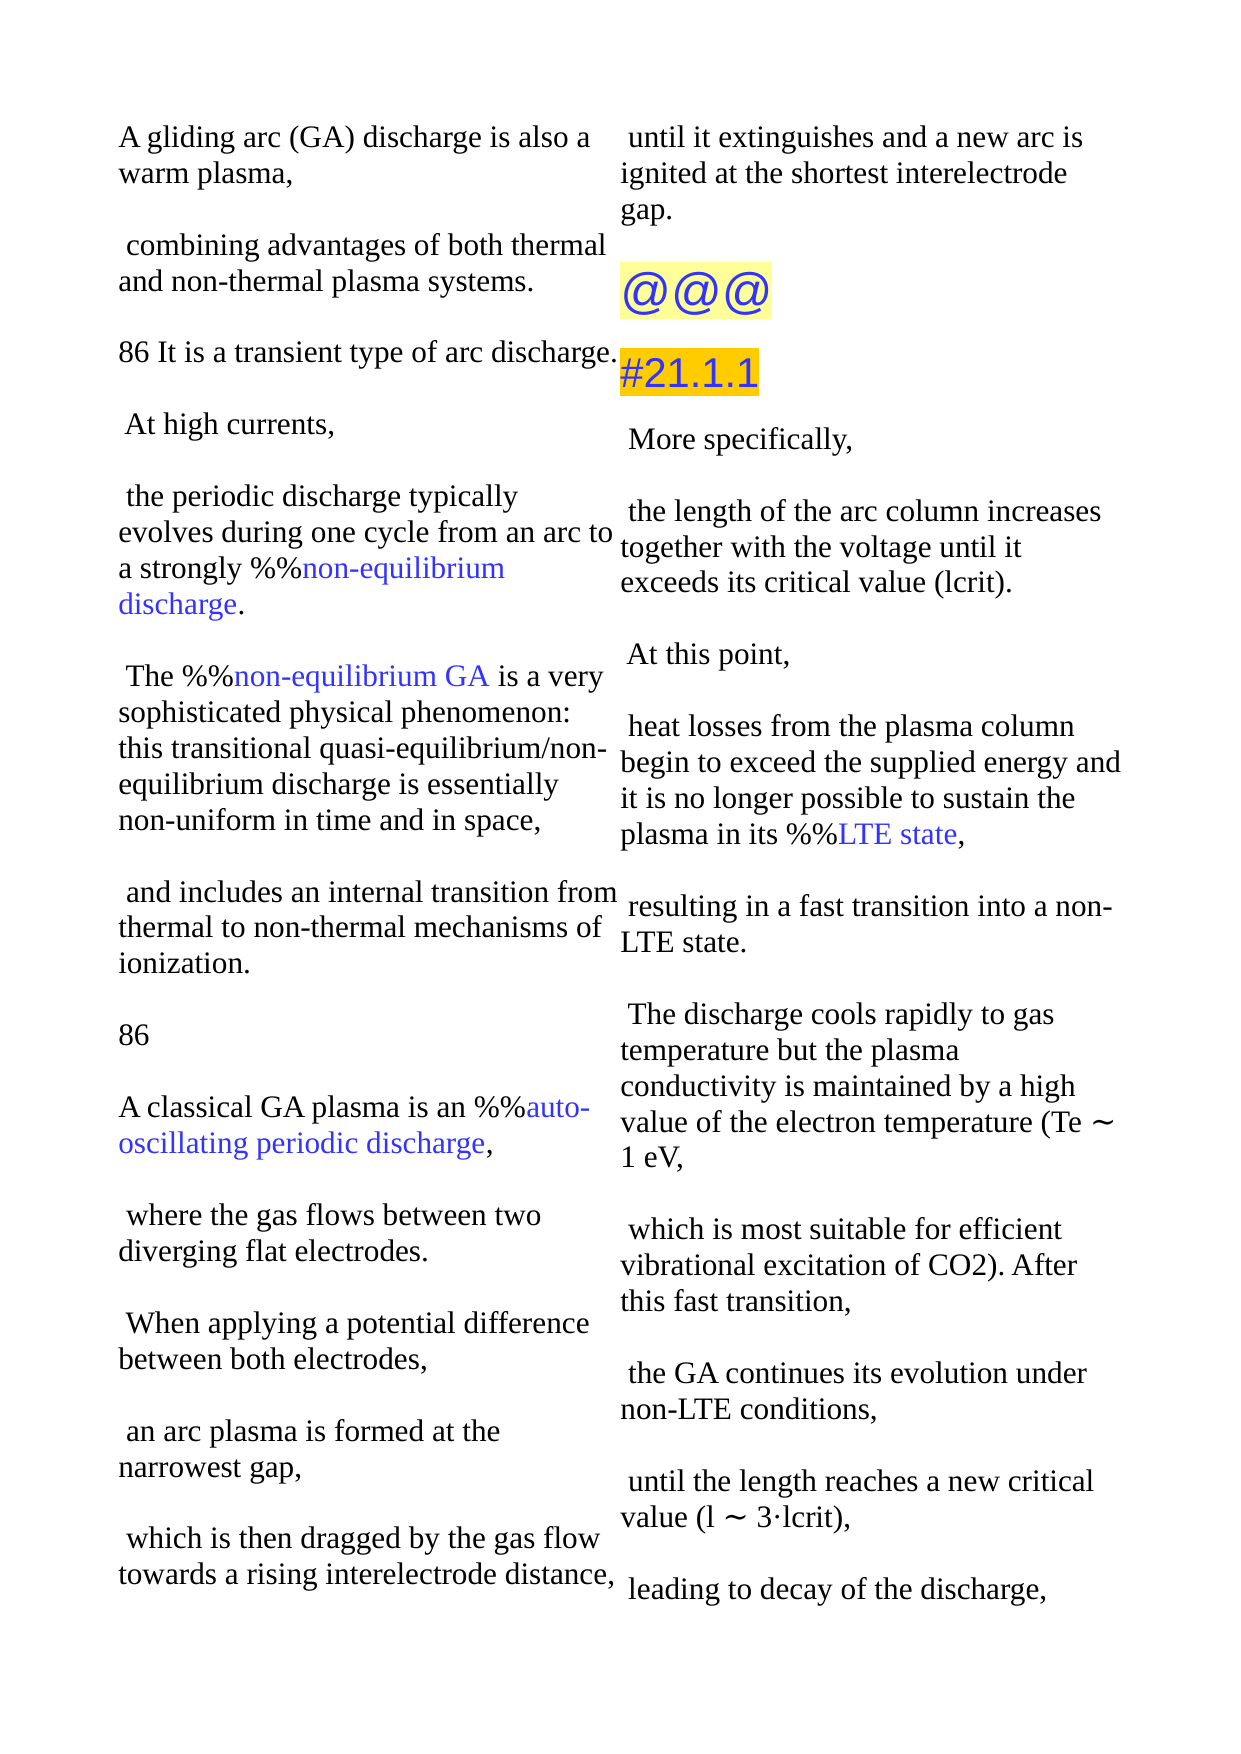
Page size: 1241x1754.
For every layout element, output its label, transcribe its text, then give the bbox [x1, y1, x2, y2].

text 86 [118, 1017, 620, 1052]
text resulting in a fast transition into a non-LTE state. [620, 887, 1122, 959]
text which is most suitable for efficient vibrational excitation of CO2). After this fast transition, [620, 1211, 1122, 1318]
text @@@ [620, 262, 1122, 319]
text #21.1.1 [620, 348, 1122, 396]
text an arc plasma is formed at the narrowest gap, [118, 1412, 620, 1484]
text the GA continues its evolution under non-LTE conditions, [620, 1354, 1122, 1426]
text leading to decay of the discharge, [620, 1570, 1122, 1606]
text and includes an internal transition from thermal to non-thermal mechanisms of ionization. [118, 873, 620, 981]
text until the length reaches a new critical value (l ∼ 3·lcrit), [620, 1462, 1122, 1534]
text When applying a potential difference between both electrodes, [118, 1304, 620, 1376]
text The %%non-equilibrium GA is a very sophisticated physical phenomenon: this transitional quasi-equilibrium/non-equilibrium discharge is essentially non-uniform in time and in space, [118, 657, 620, 837]
text At high currents, [118, 406, 620, 442]
text the periodic discharge typically evolves during one cycle from an arc to a strongly %%non-equilibrium discharge. [118, 477, 620, 621]
text The discharge cools rapidly to gas temperature but the plasma conductivity is maintained by a high value of the electron temperature (Te ∼ 1 eV, [620, 995, 1122, 1175]
text where the gas flows between two diverging flat electrodes. [118, 1196, 620, 1268]
text combining advantages of both thermal and non-thermal plasma systems. [118, 226, 620, 298]
text until it extinguishes and a new arc is ignited at the shortest interelectrode gap. [620, 118, 1122, 226]
text A classical GA plasma is an %%auto-oscillating periodic discharge, [118, 1088, 620, 1160]
text At this point, [620, 636, 1122, 672]
text 86 It is a transient type of arc discharge. [118, 334, 620, 370]
text the length of the arc column increases together with the voltage until it exceeds its critical value (lcrit). [620, 492, 1122, 600]
text A gliding arc (GA) discharge is also a warm plasma, [118, 118, 620, 190]
text heat losses from the plasma column begin to exceed the supplied energy and it is no longer possible to sustain the plasma in its %%LTE state, [620, 707, 1122, 851]
text which is then dragged by the gas flow towards a rising interelectrode distance, [118, 1520, 620, 1592]
text More specifically, [620, 420, 1122, 456]
